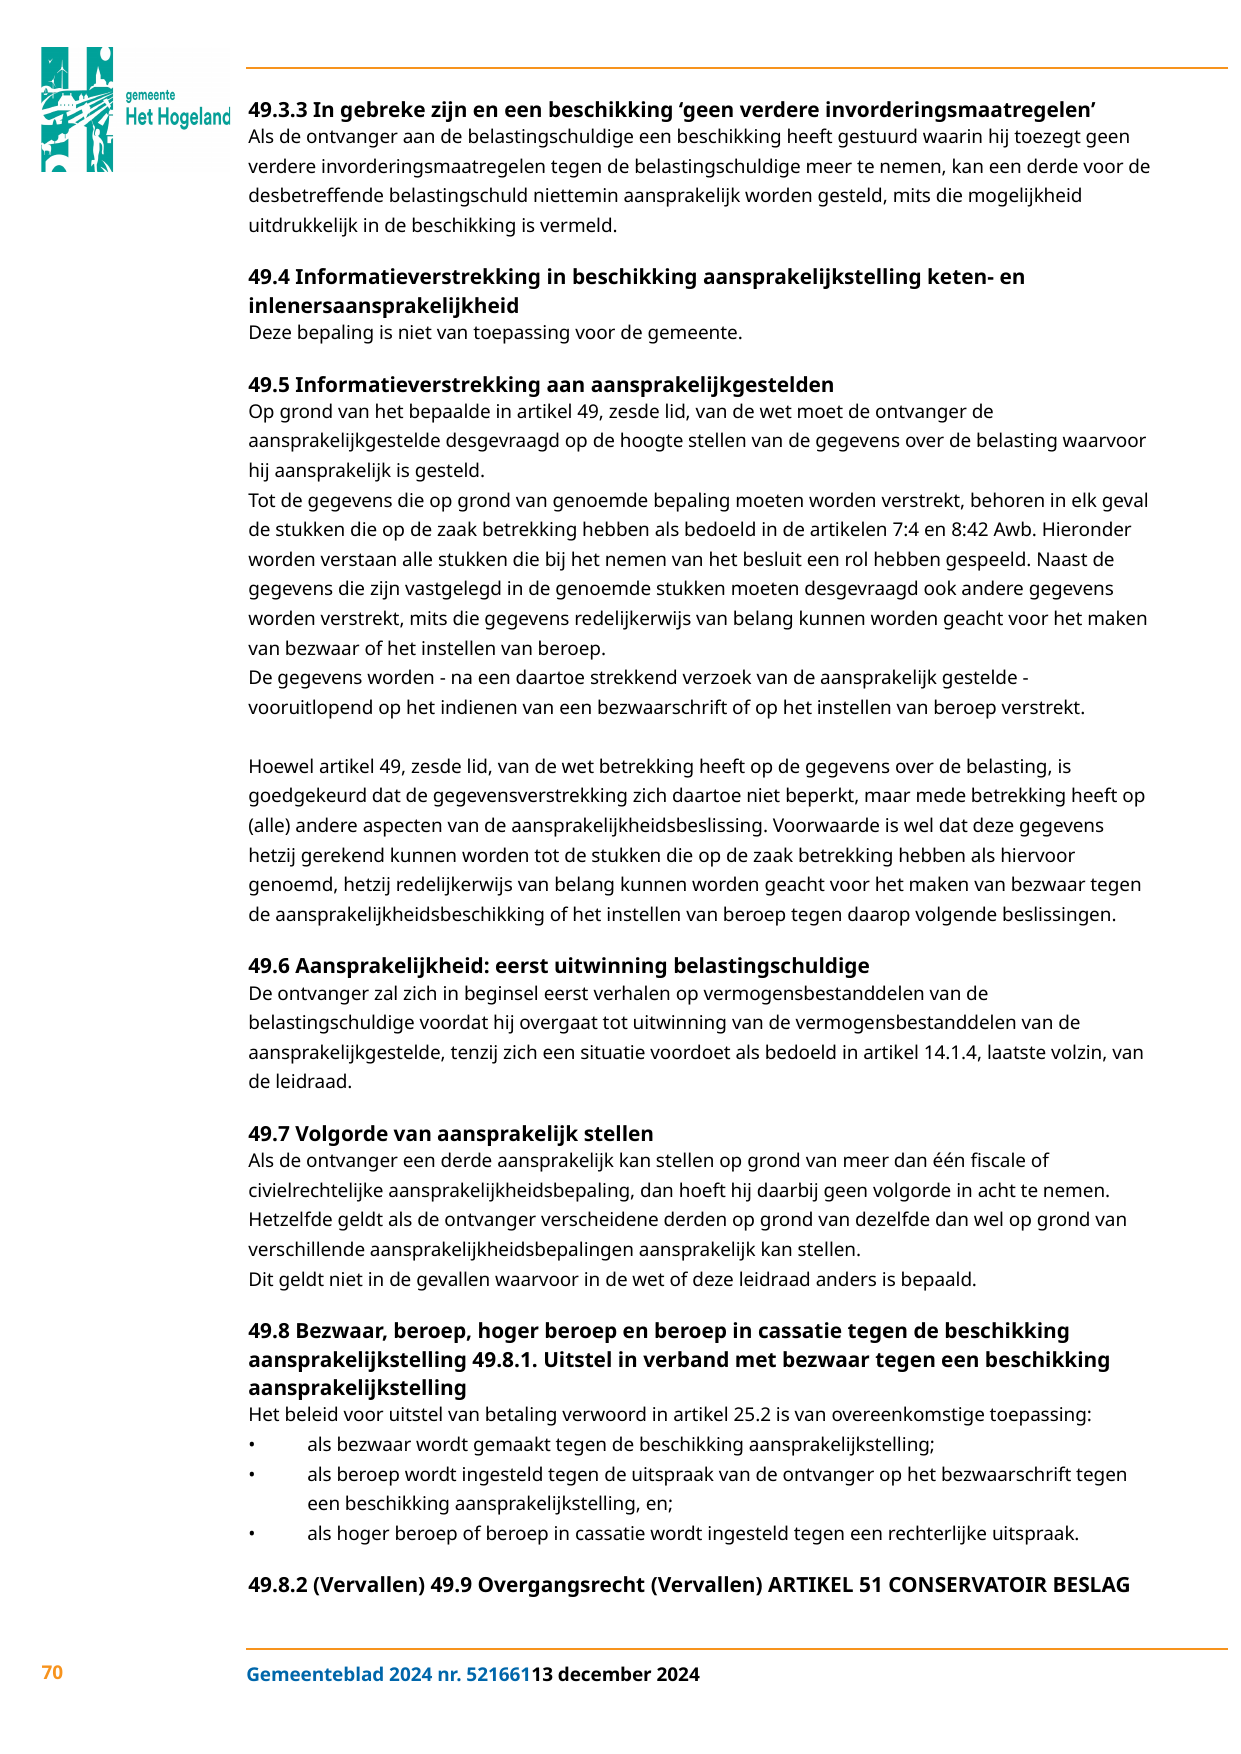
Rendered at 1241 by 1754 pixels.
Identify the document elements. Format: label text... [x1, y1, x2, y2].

text Dit geldt niet in de gevallen waarvoor in de wet of deze leidraad anders is bepaald. [248, 1266, 1152, 1292]
picture [41, 47, 231, 172]
text 49.5 Informatieverstrekking aan aansprakelijkgestelden [248, 370, 1152, 398]
list als hoger beroep of beroep in cassatie wordt ingesteld tegen een rechterlijke uitspraak. [248, 1520, 1152, 1546]
list als bezwaar wordt gemaakt tegen de beschikking aansprakelijkstelling; [248, 1431, 1152, 1457]
text Op grond van het bepaalde in artikel 49, zesde lid, van de wet moet de ontvanger de aansprakelijkgestelde desgevraagd op de hoogte stellen van de gegevens over de belasting waarvoor hij aansprakelijk is gesteld. [248, 398, 1152, 483]
text Hoewel artikel 49, zesde lid, van de wet betrekking heeft op de gegevens over de belasting, is goedgekeurd dat de gegevensverstrekking zich daartoe niet beperkt, maar mede betrekking heeft op (alle) andere aspecten van de aansprakelijkheidsbeslissing. Voorwaarde is wel dat deze gegevens hetzij gerekend kunnen worden tot de stukken die op de zaak betrekking hebben als hiervoor genoemd, hetzij redelijkerwijs van belang kunnen worden geacht voor het maken van bezwaar tegen de aansprakelijkheidsbeschikking of het instellen van beroep tegen daarop volgende beslissingen. [248, 753, 1152, 927]
list als beroep wordt ingesteld tegen de uitspraak van de ontvanger op het bezwaarschrift tegen een beschikking aansprakelijkstelling, en; [248, 1461, 1152, 1516]
text De gegevens worden - na een daartoe strekkend verzoek van de aansprakelijk gestelde - vooruitlopend op het indienen van een bezwaarschrift of op het instellen van beroep verstrekt. [248, 664, 1152, 720]
text Als de ontvanger aan de belastingschuldige een beschikking heeft gestuurd waarin hij toezegt geen verdere invorderingsmaatregelen tegen de belastingschuldige meer te nemen, kan een derde voor de desbetreffende belastingschuld niettemin aansprakelijk worden gesteld, mits die mogelijkheid uitdrukkelijk in de beschikking is vermeld. [248, 123, 1152, 238]
text Deze bepaling is niet van toepassing voor de gemeente. [248, 319, 1152, 345]
text 49.4 Informatieverstrekking in beschikking aansprakelijkstelling keten- en inlenersaansprakelijkheid [248, 262, 1152, 319]
text 49.6 Aansprakelijkheid: eerst uitwinning belastingschuldige [248, 951, 1152, 980]
text De ontvanger zal zich in beginsel eerst verhalen op vermogensbestanddelen van de belastingschuldige voordat hij overgaat tot uitwinning van de vermogensbestanddelen van de aansprakelijkgestelde, tenzij zich een situatie voordoet als bedoeld in artikel 14.1.4, laatste volzin, van de leidraad. [248, 980, 1152, 1094]
text 49.7 Volgorde van aansprakelijk stellen [248, 1119, 1152, 1147]
text 49.8 Bezwaar, beroep, hoger beroep en beroep in cassatie tegen de beschikking aansprakelijkstelling 49.8.1. Uitstel in verband met bezwaar tegen een beschikking aansprakelijkstelling [248, 1316, 1152, 1402]
text Als de ontvanger een derde aansprakelijk kan stellen op grond van meer dan één fiscale of civielrechtelijke aansprakelijkheidsbepaling, dan hoeft hij daarbij geen volgorde in acht te nemen. Hetzelfde geldt als de ontvanger verscheidene derden op grond van dezelfde dan wel op grond van verschillende aansprakelijkheidsbepalingen aansprakelijk kan stellen. [248, 1147, 1152, 1262]
text Het beleid voor uitstel van betaling verwoord in artikel 25.2 is van overeenkomstige toepassing: [248, 1402, 1152, 1427]
text Tot de gegevens die op grond van genoemde bepaling moeten worden verstrekt, behoren in elk geval de stukken die op de zaak betrekking hebben als bedoeld in de artikelen 7:4 en 8:42 Awb. Hieronder worden verstaan alle stukken die bij het nemen van het besluit een rol hebben gespeeld. Naast de gegevens die zijn vastgelegd in de genoemde stukken moeten desgevraagd ook andere gegevens worden verstrekt, mits die gegevens redelijkerwijs van belang kunnen worden geacht voor het maken van bezwaar of het instellen van beroep. [248, 487, 1152, 661]
text 49.3.3 In gebreke zijn en een beschikking ‘geen verdere invorderingsmaatregelen’ [248, 95, 1152, 123]
text 49.8.2 (Vervallen) 49.9 Overgangsrecht (Vervallen) ARTIKEL 51 CONSERVATOIR BESLAG [248, 1570, 1152, 1599]
